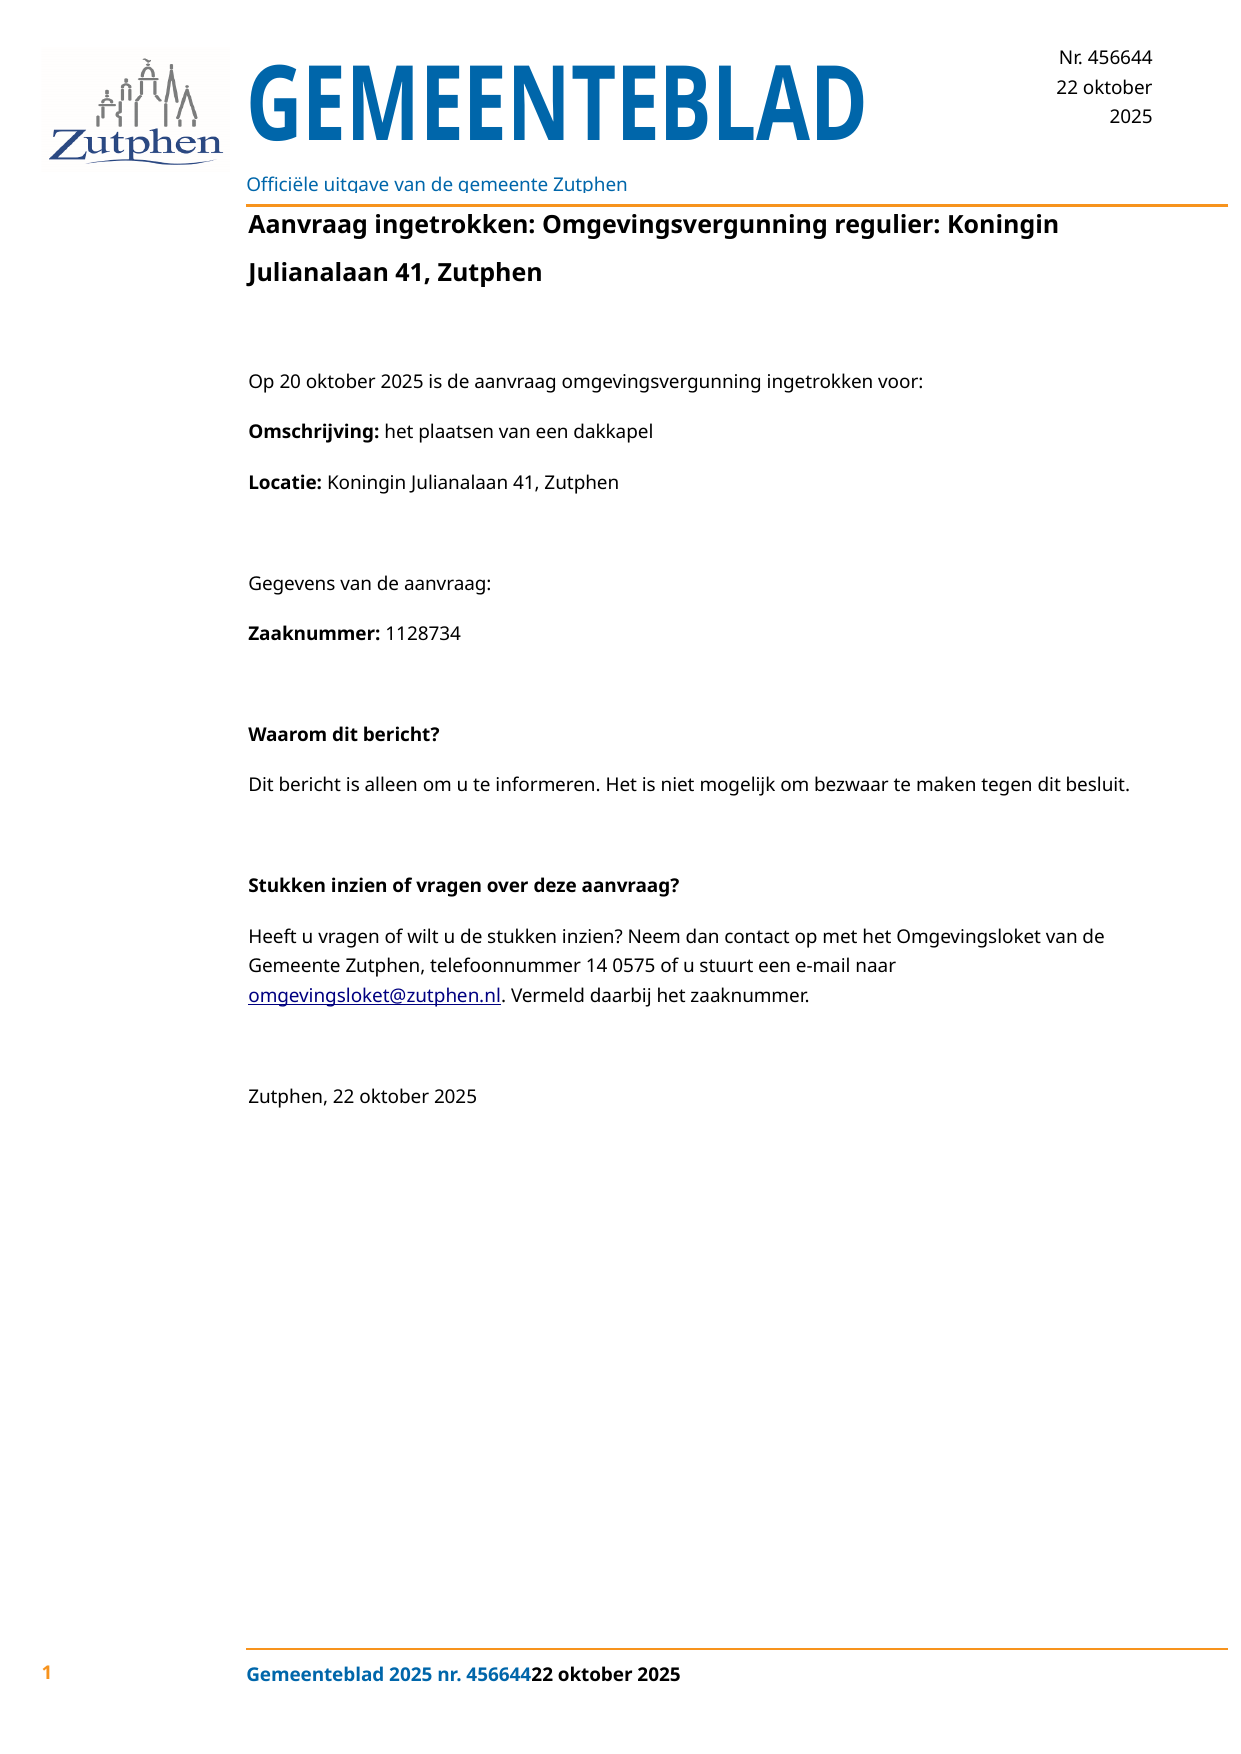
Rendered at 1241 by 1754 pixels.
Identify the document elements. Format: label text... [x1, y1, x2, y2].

text Op 20 oktober 2025 is de aanvraag omgevingsvergunning ingetrokken voor: [248, 368, 1152, 394]
text Zaaknummer: 1128734 [248, 620, 1152, 646]
text Heeft u vragen of wilt u de stukken inzien? Neem dan contact op met het Omgevingsloket van de Gemeente Zutphen, telefoonnummer 14 0575 of u stuurt een e-mail naar omgevingsloket@zutphen.nl. Vermeld daarbij het zaaknummer. [248, 923, 1152, 1008]
text Dit bericht is alleen om u te informeren. Het is niet mogelijk om bezwaar te maken tegen dit besluit. [248, 772, 1152, 797]
text Waarom dit bericht? [248, 721, 1152, 747]
picture [41, 47, 231, 172]
text Omschrijving: het plaatsen van een dakkapel [248, 419, 1152, 444]
text Gegevens van de aanvraag: [248, 570, 1152, 596]
text Aanvraag ingetrokken: Omgevingsvergunning regulier: Koningin Julianalaan 41, Zutphen [248, 207, 1152, 288]
text Zutphen, 22 oktober 2025 [248, 1083, 1152, 1109]
text Locatie: Koningin Julianalaan 41, Zutphen [248, 469, 1152, 495]
text Stukken inzien of vragen over deze aanvraag? [248, 872, 1152, 898]
